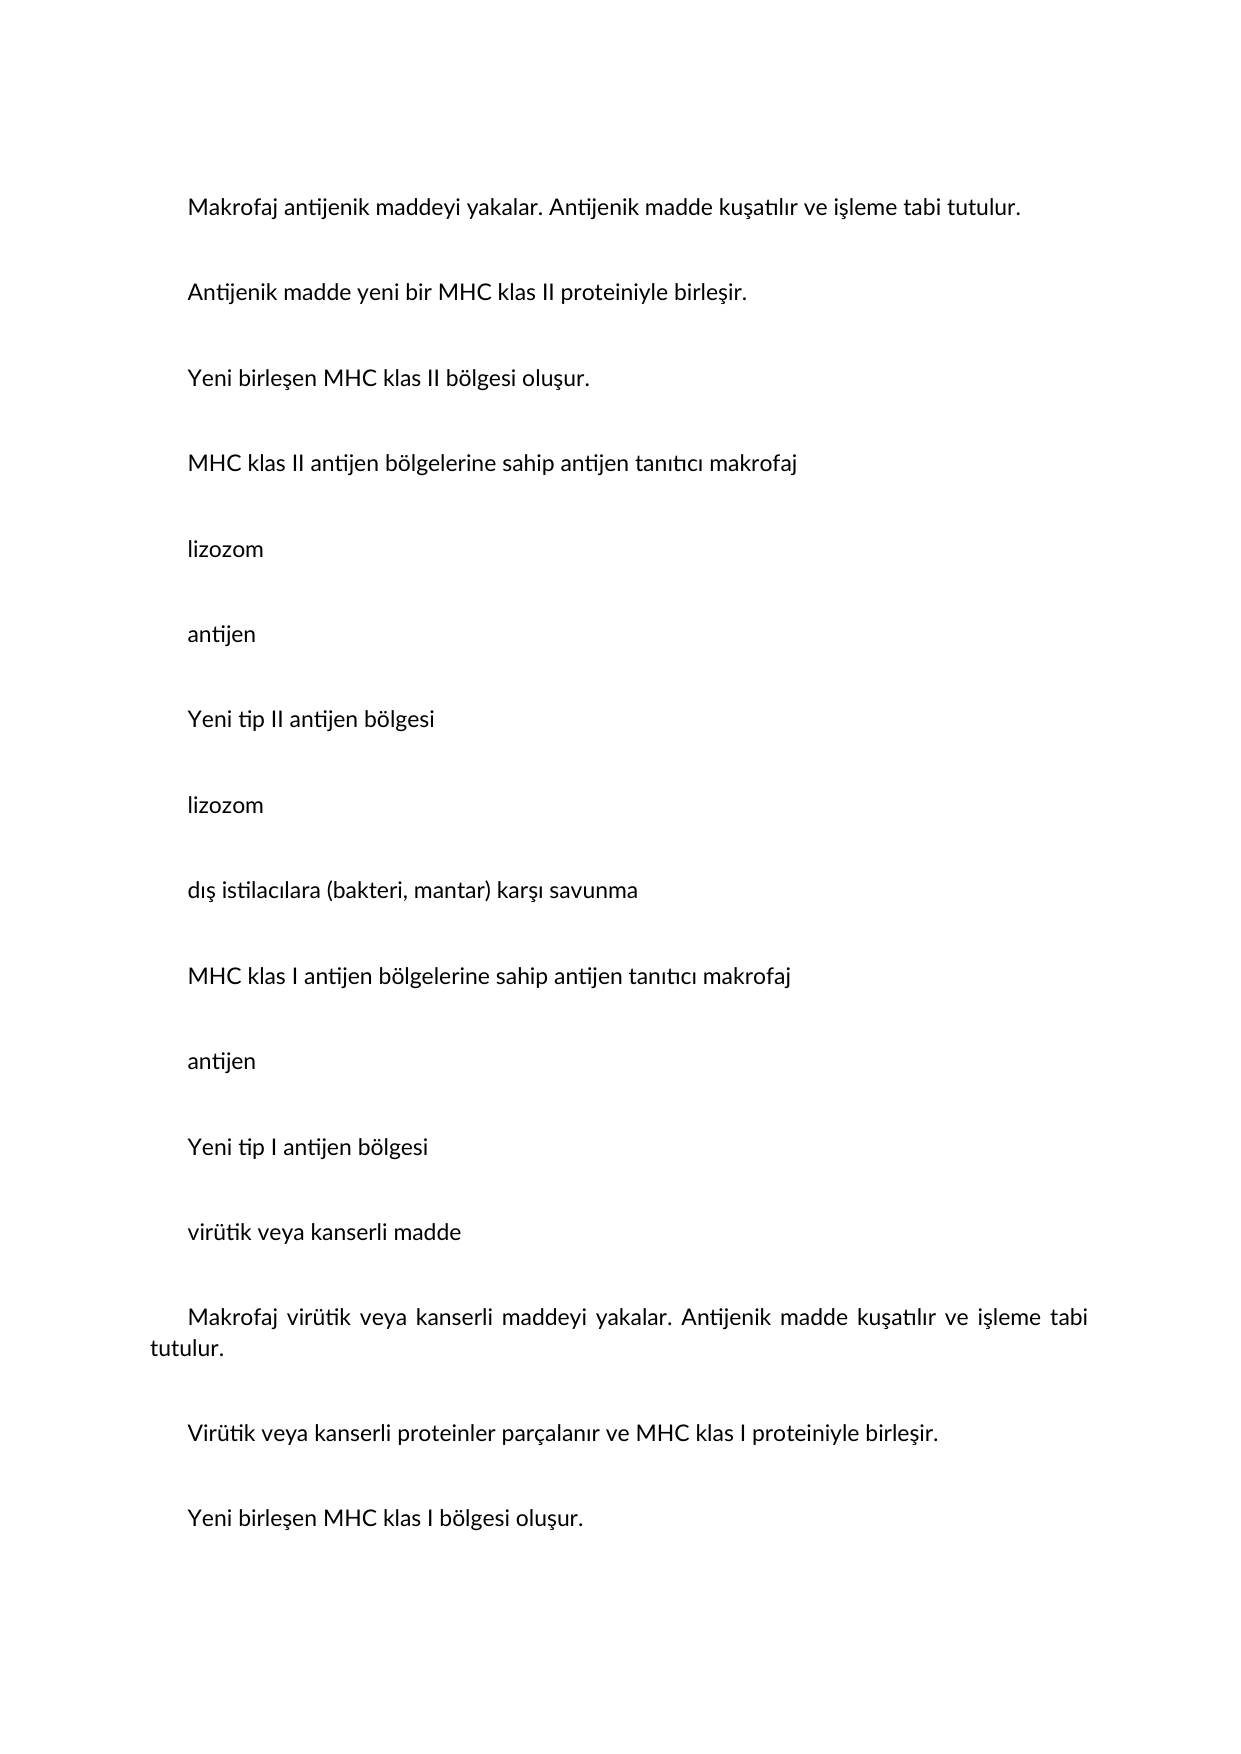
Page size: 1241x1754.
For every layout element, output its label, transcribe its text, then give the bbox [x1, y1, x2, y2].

text lizozom [150, 534, 1090, 562]
text Yeni tip I antijen bölgesi [150, 1132, 1090, 1160]
text Yeni tip II antijen bölgesi [150, 705, 1090, 733]
text antijen [150, 1047, 1090, 1074]
text dış istilacılara (bakteri, mantar) karşı savunma [150, 876, 1090, 903]
text MHC klas I antijen bölgelerine sahip antijen tanıtıcı makrofaj [150, 961, 1090, 989]
text virütik veya kanserli madde [150, 1218, 1090, 1245]
text antijen [150, 620, 1090, 647]
text Antijenik madde yeni bir MHC klas II proteiniyle birleşir. [150, 278, 1090, 306]
text MHC klas II antijen bölgelerine sahip antijen tanıtıcı makrofaj [150, 449, 1090, 476]
text Yeni birleşen MHC klas I bölgesi oluşur. [150, 1504, 1090, 1532]
text Makrofaj virütik veya kanserli maddeyi yakalar. Antijenik madde kuşatılır ve işleme tabi tutulur. [150, 1303, 1090, 1361]
text Virütik veya kanserli proteinler parçalanır ve MHC klas I proteiniyle birleşir. [150, 1419, 1090, 1446]
text lizozom [150, 791, 1090, 818]
text Makrofaj antijenik maddeyi yakalar. Antijenik madde kuşatılır ve işleme tabi tutulur. [150, 193, 1090, 220]
text Yeni birleşen MHC klas II bölgesi oluşur. [150, 363, 1090, 391]
